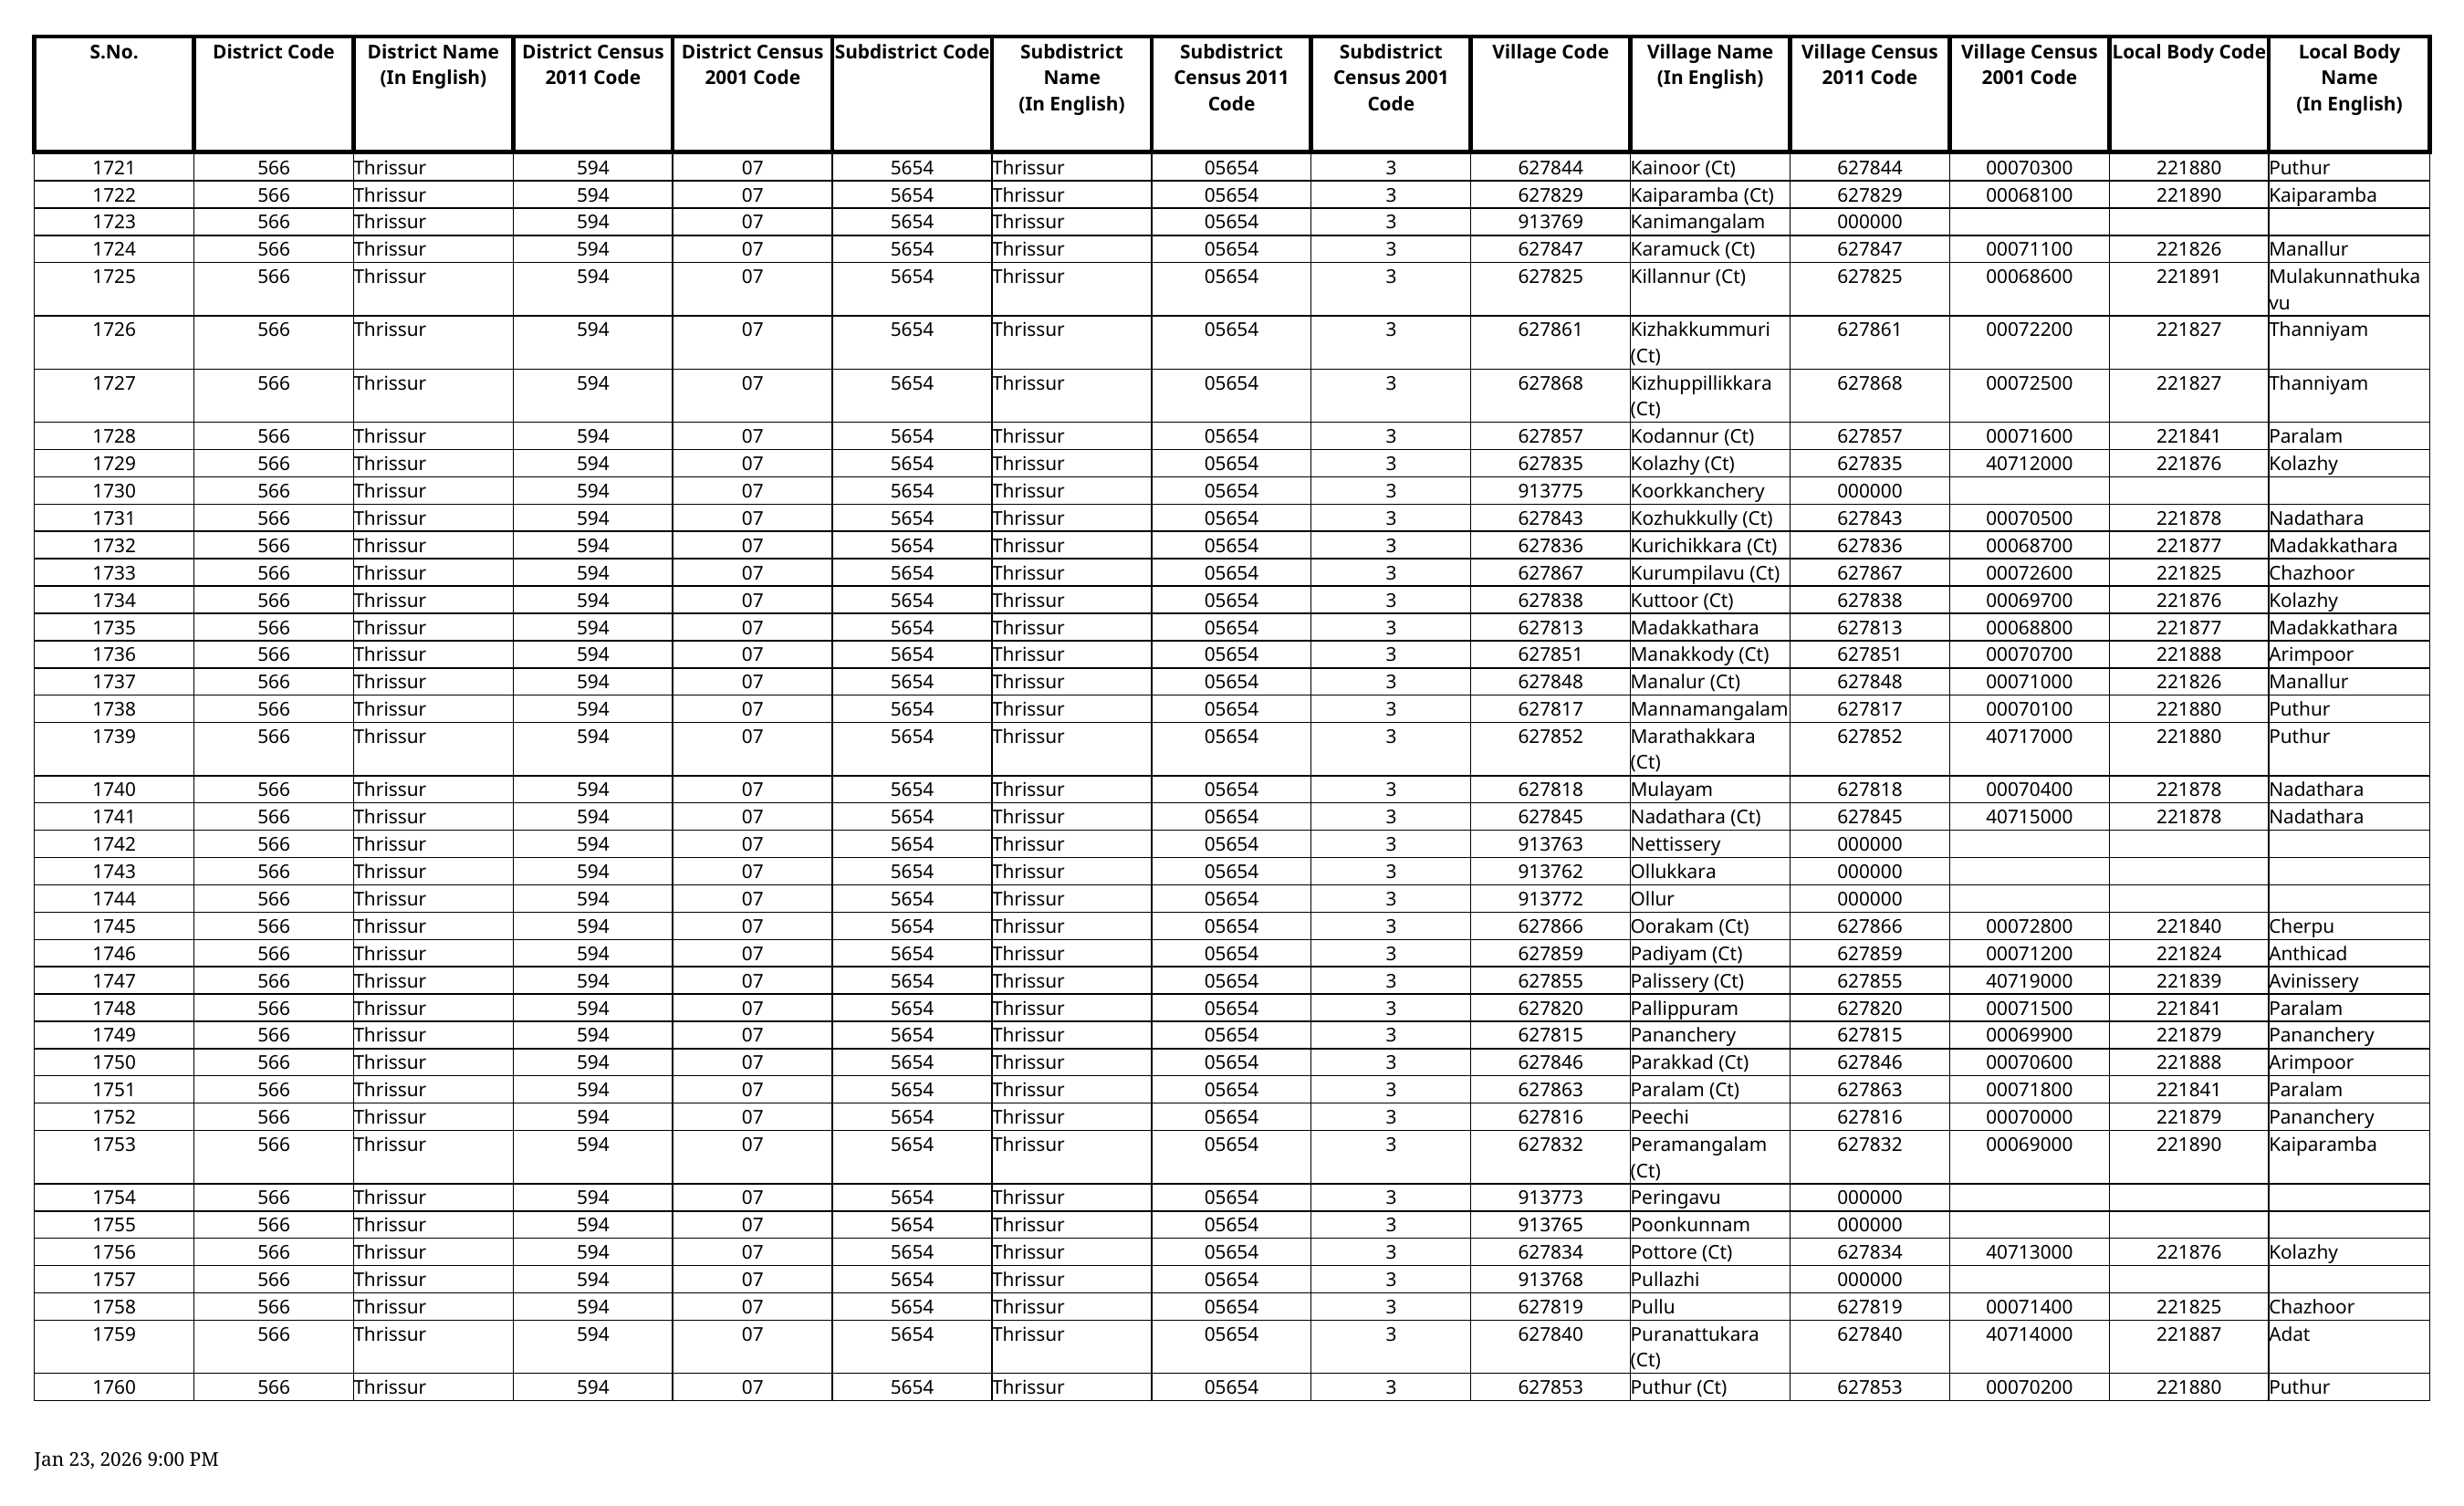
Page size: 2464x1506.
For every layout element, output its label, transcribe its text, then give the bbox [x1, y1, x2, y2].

table_header S.No. [37, 38, 192, 150]
table_cell 566 [194, 236, 353, 262]
table_cell 627835 [1791, 450, 1949, 476]
table_cell [2110, 209, 2268, 235]
table_cell 3 [1311, 450, 1470, 476]
table_cell Kainoor (Ct) [1631, 154, 1790, 180]
table_cell 00072200 [1950, 317, 2109, 368]
table_cell 40712000 [1950, 450, 2109, 476]
table_cell 566 [194, 423, 353, 449]
table_cell 07 [673, 209, 831, 235]
table_cell 594 [514, 370, 672, 422]
table_cell Puthur [2270, 154, 2429, 180]
table_cell 3 [1311, 236, 1470, 262]
table_cell 05654 [1153, 370, 1310, 422]
table_cell Paralam [2270, 423, 2429, 449]
table_cell [35, 236, 193, 262]
table_cell 07 [673, 236, 831, 262]
table_cell 627857 [1471, 423, 1630, 449]
table_cell 627829 [1471, 182, 1630, 207]
table_cell Thrissur [354, 182, 513, 207]
table_cell 627825 [1471, 263, 1630, 315]
table_cell Kodannur (Ct) [1631, 423, 1790, 449]
table_cell 627835 [1471, 450, 1630, 476]
table_cell 3 [1311, 423, 1470, 449]
table_cell 05654 [1153, 209, 1310, 235]
table_cell Killannur (Ct) [1631, 263, 1790, 315]
table_cell Thrissur [354, 423, 513, 449]
table_header Local Body Name (In English) [2271, 38, 2427, 150]
table_cell Kanimangalam [1631, 209, 1790, 235]
table_cell Kaiparamba (Ct) [1631, 182, 1790, 207]
table_cell 594 [514, 182, 672, 207]
table_cell 3 [1311, 209, 1470, 235]
table_cell 221827 [2110, 317, 2268, 368]
table_cell 221827 [2110, 370, 2268, 422]
table_cell 627844 [1471, 154, 1630, 180]
table_cell 07 [673, 154, 831, 180]
table_cell [35, 154, 193, 180]
table_cell 566 [194, 370, 353, 422]
table_cell 566 [194, 154, 353, 180]
table_cell 594 [514, 209, 672, 235]
table_cell 3 [1311, 370, 1470, 422]
table_cell 627861 [1471, 317, 1630, 368]
table_cell [35, 477, 193, 504]
table_cell 594 [514, 423, 672, 449]
table_cell Kaiparamba [2270, 182, 2429, 207]
table_cell 5654 [833, 236, 991, 262]
table_cell 594 [514, 317, 672, 368]
table_cell 00071100 [1950, 236, 2109, 262]
table_cell 05654 [1153, 182, 1310, 207]
table_cell 627847 [1791, 236, 1949, 262]
table_cell 00072500 [1950, 370, 2109, 422]
table_cell Thrissur [354, 154, 513, 180]
table_cell Karamuck (Ct) [1631, 236, 1790, 262]
table_cell [35, 423, 193, 449]
table_cell Mulakunnathukavu [2270, 263, 2429, 315]
table_cell 05654 [1153, 236, 1310, 262]
table_cell Kizhakkummuri (Ct) [1631, 317, 1790, 368]
table_header District Code [196, 38, 351, 150]
table_cell Thrissur [993, 209, 1151, 235]
table_header District Name (In English) [356, 38, 511, 150]
table_header Subdistrict Census 2001 Code [1313, 38, 1468, 150]
table_cell 07 [673, 317, 831, 368]
table_header Subdistrict Code [834, 38, 990, 150]
table_cell Thrissur [993, 450, 1151, 476]
table_header Subdistrict Census 2011 Code [1154, 38, 1309, 150]
table_cell 566 [194, 209, 353, 235]
table_cell 566 [194, 450, 353, 476]
table_cell 000000 [1791, 209, 1949, 235]
table_cell 566 [194, 317, 353, 368]
table_cell 594 [514, 263, 672, 315]
table_cell [35, 182, 193, 207]
table_cell Thrissur [354, 317, 513, 368]
table_cell Manallur [2270, 236, 2429, 262]
table_cell 594 [514, 450, 672, 476]
table_cell 07 [673, 182, 831, 207]
table_cell [1950, 209, 2109, 235]
table_cell 00068600 [1950, 263, 2109, 315]
table_cell 5654 [833, 209, 991, 235]
table_cell [35, 209, 193, 235]
table_header District Census 2011 Code [516, 38, 671, 150]
table_cell 594 [514, 236, 672, 262]
table_cell 627825 [1791, 263, 1949, 315]
table_cell 5654 [833, 154, 991, 180]
table_header Local Body Code [2112, 38, 2267, 150]
table_cell Thrissur [354, 263, 513, 315]
table_cell 5654 [833, 263, 991, 315]
table_cell [2270, 209, 2429, 235]
table_cell 627868 [1471, 370, 1630, 422]
table_header Village Name (In English) [1633, 38, 1788, 150]
table_cell 221890 [2110, 182, 2268, 207]
table_cell 221880 [2110, 154, 2268, 180]
table_cell [35, 263, 193, 315]
table_cell [35, 450, 193, 476]
table_cell Thrissur [354, 209, 513, 235]
table_header Subdistrict Name (In English) [994, 38, 1150, 150]
table_cell Thrissur [354, 450, 513, 476]
table_cell 05654 [1153, 263, 1310, 315]
table_cell Thrissur [354, 236, 513, 262]
table_cell [35, 370, 193, 422]
table_cell 5654 [833, 182, 991, 207]
table_cell Thrissur [354, 370, 513, 422]
table_cell 627868 [1791, 370, 1949, 422]
table_cell 07 [673, 263, 831, 315]
table_cell 5654 [833, 370, 991, 422]
table_cell Thanniyam [2270, 370, 2429, 422]
table_cell 05654 [1153, 154, 1310, 180]
table_cell 627861 [1791, 317, 1949, 368]
table_cell 5654 [833, 450, 991, 476]
table_cell 00068100 [1950, 182, 2109, 207]
table_cell 627847 [1471, 236, 1630, 262]
table_cell Kizhuppillikkara (Ct) [1631, 370, 1790, 422]
table_cell Kolazhy [2270, 450, 2429, 476]
table_cell [35, 317, 193, 368]
table_cell 566 [194, 182, 353, 207]
table_cell 5654 [833, 317, 991, 368]
table_header Village Census 2011 Code [1792, 38, 1947, 150]
table_cell 5654 [833, 423, 991, 449]
table_cell 566 [194, 263, 353, 315]
table_header District Census 2001 Code [674, 38, 830, 150]
table_header Village Code [1473, 38, 1628, 150]
table_cell 07 [673, 423, 831, 449]
table_cell 00070300 [1950, 154, 2109, 180]
table_cell Thrissur [993, 236, 1151, 262]
table_cell 3 [1311, 154, 1470, 180]
table_cell Thrissur [354, 477, 513, 504]
table_cell Kolazhy (Ct) [1631, 450, 1790, 476]
table_cell 221891 [2110, 263, 2268, 315]
table_cell 627829 [1791, 182, 1949, 207]
table_header Village Census 2001 Code [1952, 38, 2107, 150]
table_cell 627844 [1791, 154, 1949, 180]
table_cell 3 [1311, 263, 1470, 315]
table_cell Thanniyam [2270, 317, 2429, 368]
table_cell Thrissur [993, 423, 1151, 449]
table_cell 05654 [1153, 450, 1310, 476]
table_cell 594 [514, 154, 672, 180]
table_cell 627857 [1791, 423, 1949, 449]
table_cell 913769 [1471, 209, 1630, 235]
table_cell Thrissur [993, 263, 1151, 315]
table_cell 05654 [1153, 317, 1310, 368]
table_cell 07 [673, 370, 831, 422]
table_cell Thrissur [993, 182, 1151, 207]
table_cell Thrissur [993, 154, 1151, 180]
table_cell 05654 [1153, 423, 1310, 449]
table_cell Thrissur [993, 370, 1151, 422]
table_cell 221876 [2110, 450, 2268, 476]
table_cell 566 [194, 477, 353, 504]
table_cell 00071600 [1950, 423, 2109, 449]
table_cell 3 [1311, 317, 1470, 368]
table_cell 3 [1311, 182, 1470, 207]
table_cell 07 [673, 450, 831, 476]
table_cell 221826 [2110, 236, 2268, 262]
table_cell 221841 [2110, 423, 2268, 449]
table_cell Thrissur [993, 317, 1151, 368]
